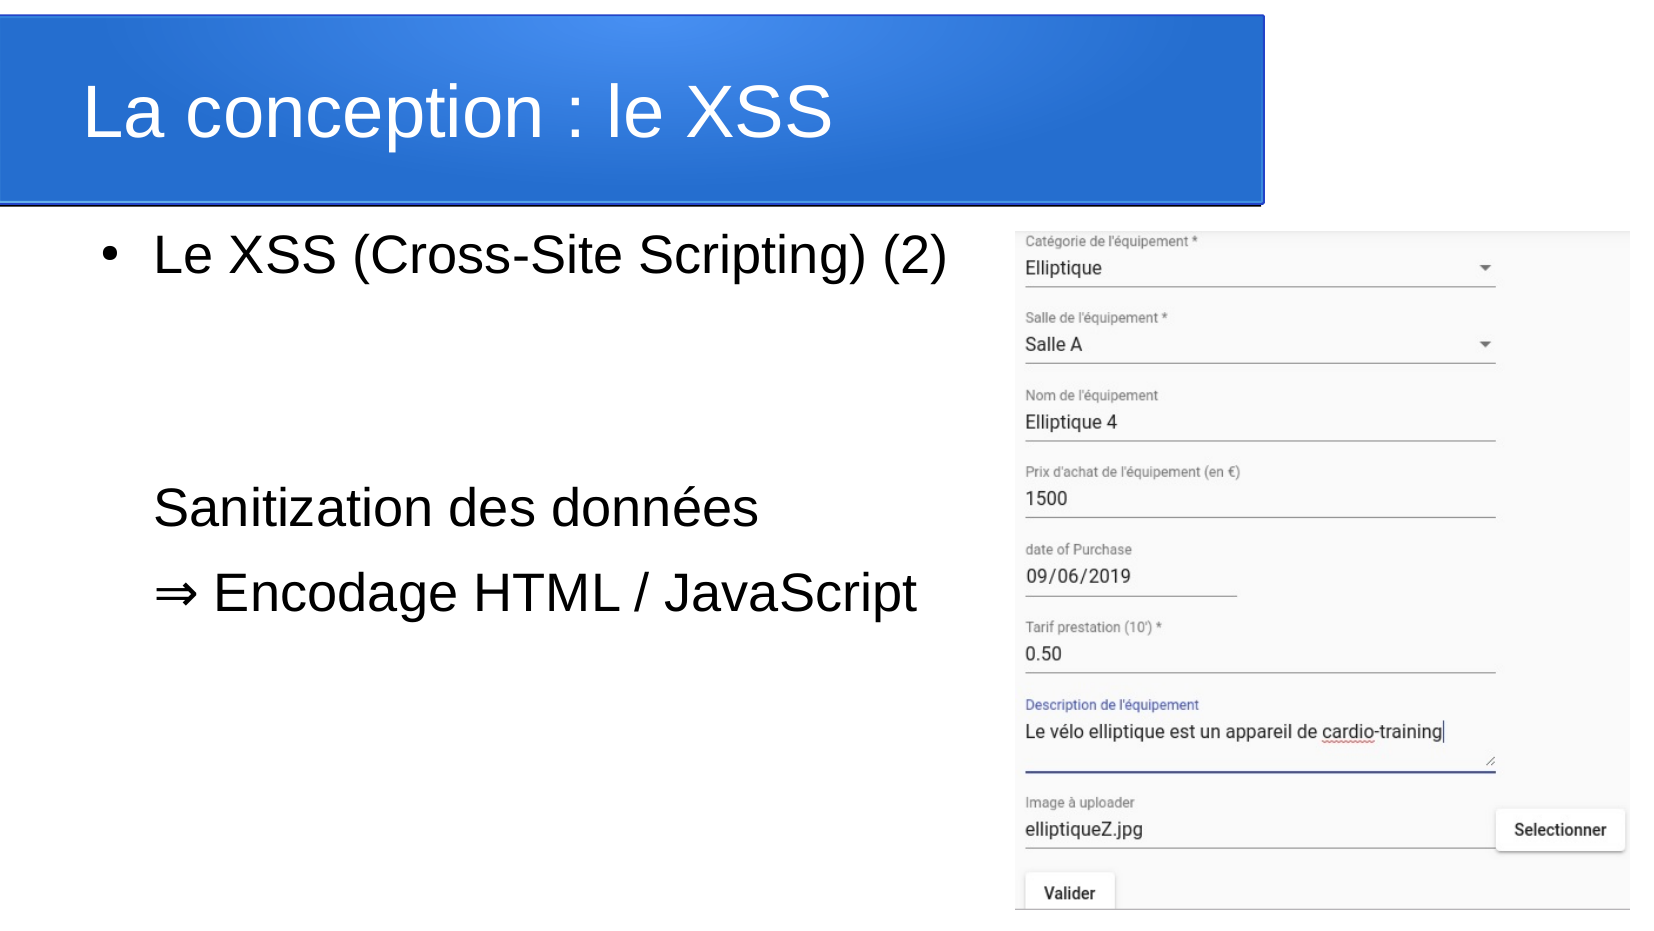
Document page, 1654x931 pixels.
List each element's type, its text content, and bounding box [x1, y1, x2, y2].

list Le XSS (Cross-Site Scripting) (2) Sanitization des données ⇒ Encodage HTML / JavaScript [82, 224, 1571, 764]
title La conception : le XSS [82, 35, 1235, 189]
picture [1015, 231, 1630, 910]
